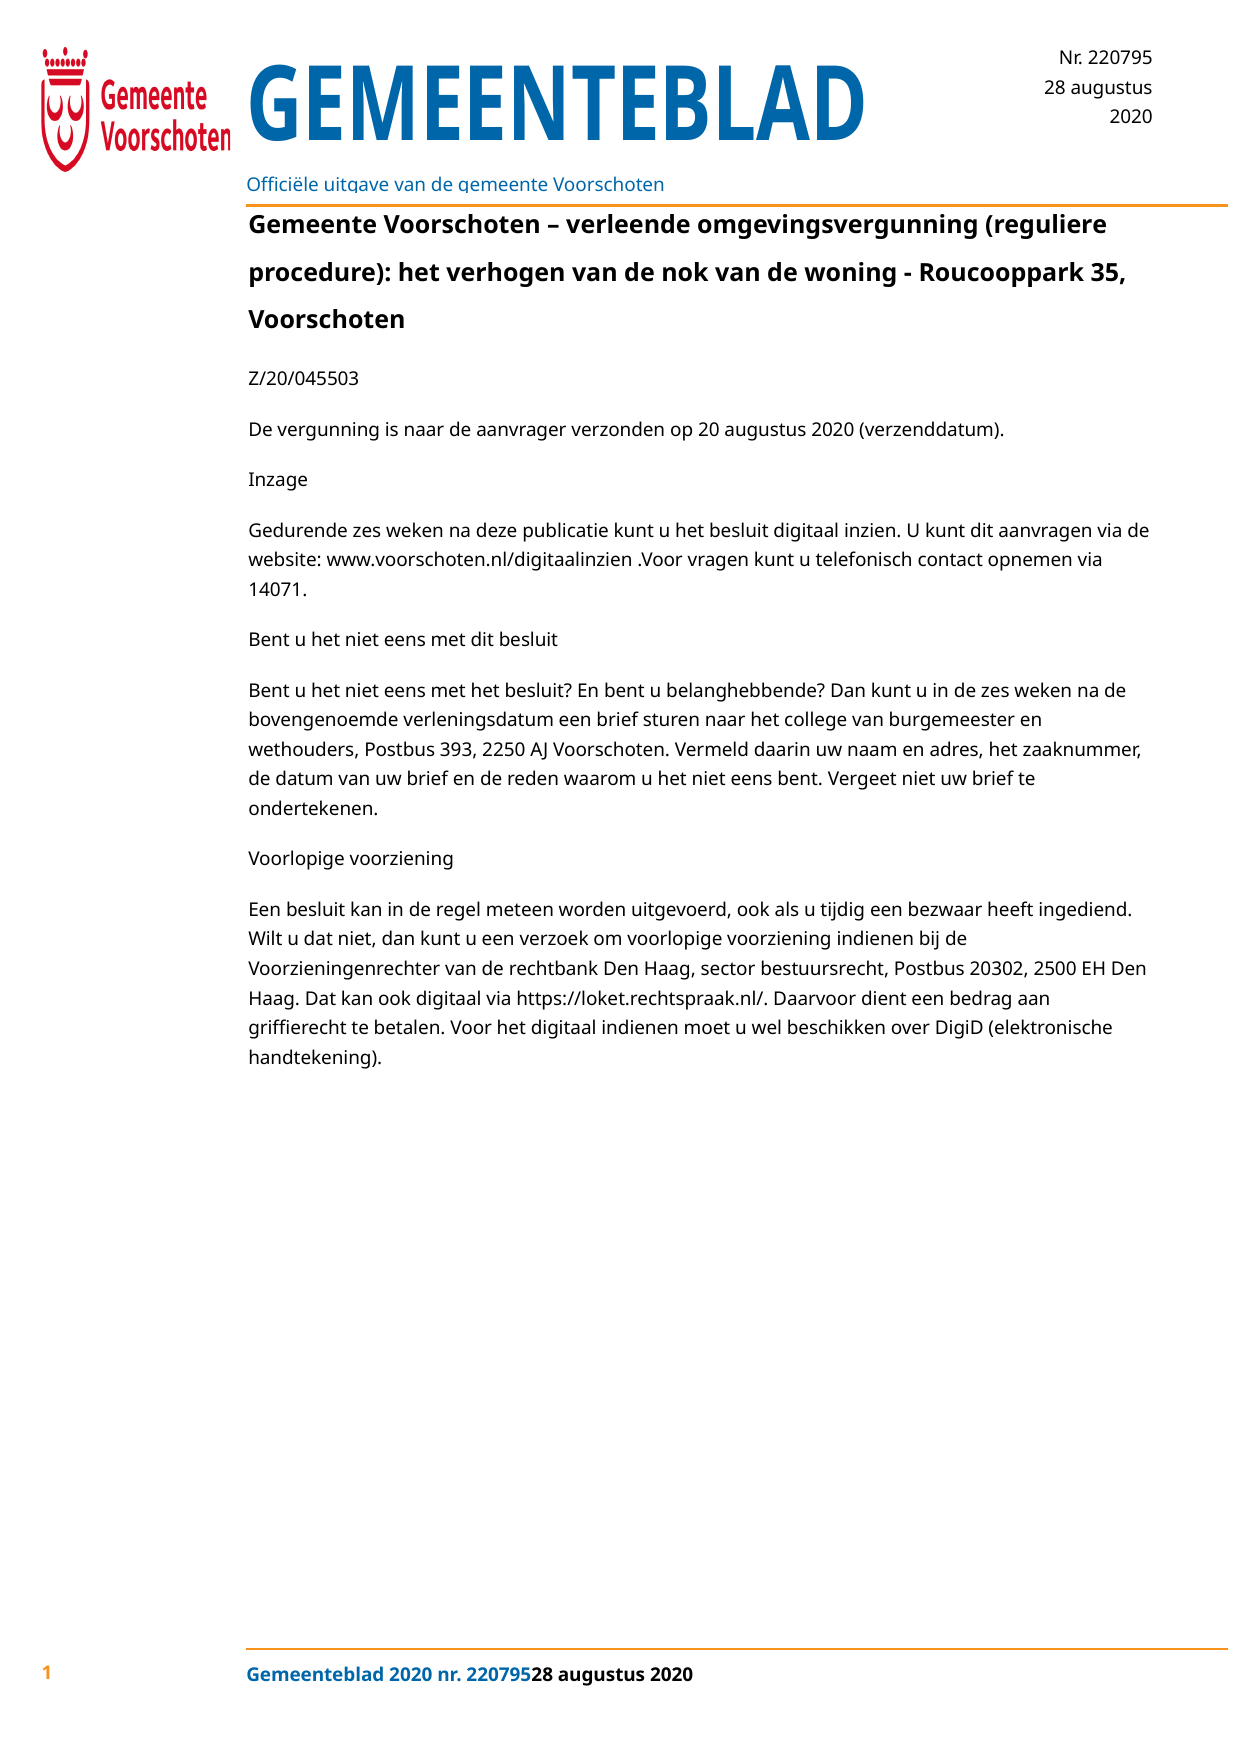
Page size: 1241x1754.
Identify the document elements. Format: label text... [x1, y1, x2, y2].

text Bent u het niet eens met het besluit? En bent u belanghebbende? Dan kunt u in de zes weken na de bovengenoemde verleningsdatum een brief sturen naar het college van burgemeester en wethouders, Postbus 393, 2250 AJ Voorschoten. Vermeld daarin uw naam en adres, het zaaknummer, de datum van uw brief en de reden waarom u het niet eens bent. Vergeet niet uw brief te ondertekenen. [248, 677, 1152, 821]
text Z/20/045503 [248, 366, 1152, 391]
text De vergunning is naar de aanvrager verzonden op 20 augustus 2020 (verzenddatum). [248, 416, 1152, 442]
text Gedurende zes weken na deze publicatie kunt u het besluit digitaal inzien. U kunt dit aanvragen via de website: www.voorschoten.nl/digitaalinzien .Voor vragen kunt u telefonisch contact opnemen via 14071. [248, 517, 1152, 602]
text Voorlopige voorziening [248, 846, 1152, 871]
text Gemeente Voorschoten – verleende omgevingsvergunning (reguliere procedure): het verhogen van de nok van de woning - Roucooppark 35, Voorschoten [248, 207, 1152, 336]
text Bent u het niet eens met dit besluit [248, 626, 1152, 652]
text Inzage [248, 466, 1152, 492]
picture [41, 47, 231, 172]
text Een besluit kan in de regel meteen worden uitgevoerd, ook als u tijdig een bezwaar heeft ingediend. Wilt u dat niet, dan kunt u een verzoek om voorlopige voorziening indienen bij de Voorzieningenrechter van de rechtbank Den Haag, sector bestuursrecht, Postbus 20302, 2500 EH Den Haag. Dat kan ook digitaal via https://loket.rechtspraak.nl/. Daarvoor dient een bedrag aan griffierecht te betalen. Voor het digitaal indienen moet u wel beschikken over DigiD (elektronische handtekening). [248, 896, 1152, 1069]
